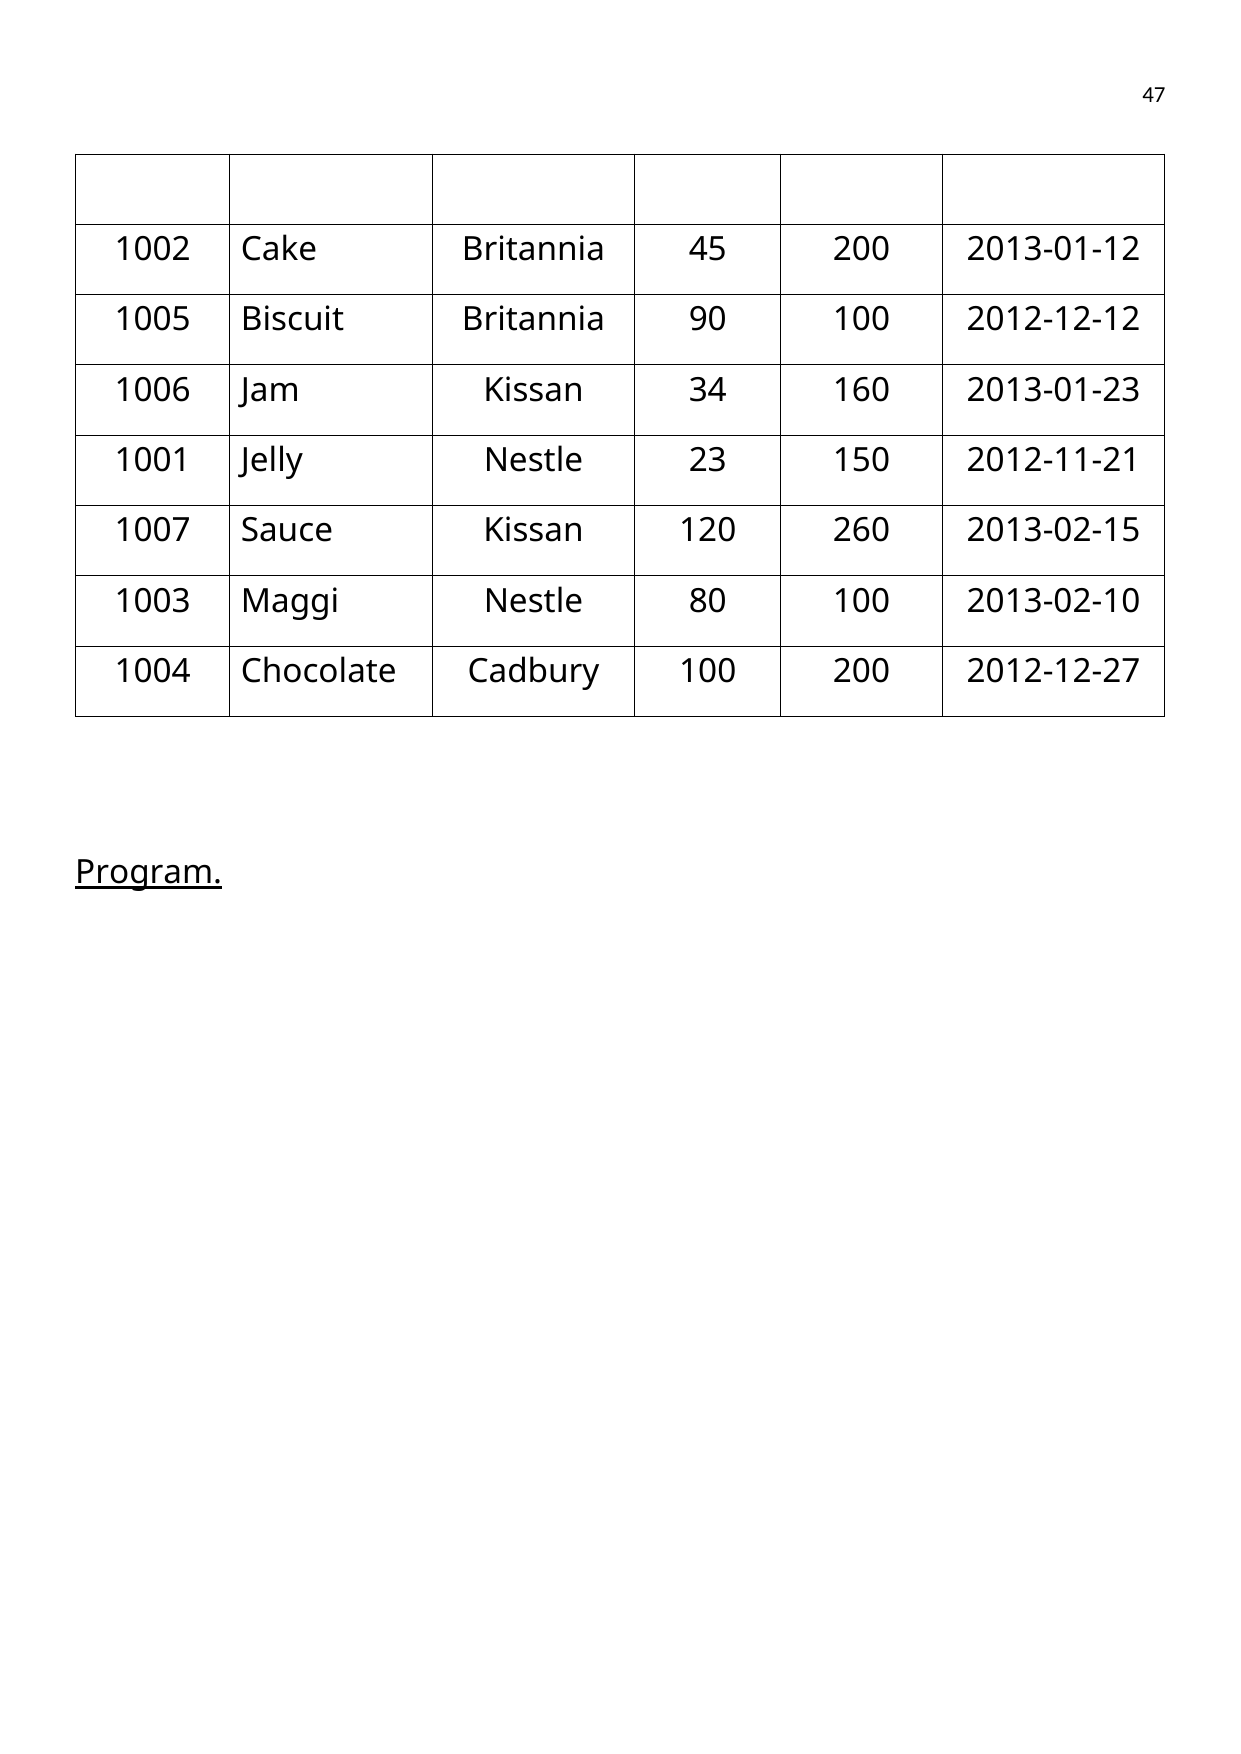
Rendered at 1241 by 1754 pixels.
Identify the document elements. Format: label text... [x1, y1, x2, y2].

table_cell 200 [781, 225, 942, 294]
table_cell 2012-11-21 [943, 436, 1164, 505]
table_cell 1007 [76, 506, 229, 575]
text Program. [75, 848, 1165, 894]
table_cell Sauce [230, 506, 432, 575]
table_cell Kissan [433, 506, 634, 575]
table_cell Nestle [433, 436, 634, 505]
table_cell 80 [635, 576, 780, 646]
table_cell 2013-01-12 [943, 225, 1164, 294]
table_cell Cake [230, 225, 432, 294]
table_cell Britannia [433, 295, 634, 364]
table_cell 160 [781, 365, 942, 435]
table_cell Jelly [230, 436, 432, 505]
table_cell 2012-12-27 [943, 647, 1164, 716]
table_header [230, 155, 432, 224]
table_header [76, 155, 229, 224]
table_cell 1006 [76, 365, 229, 435]
table_cell Biscuit [230, 295, 432, 364]
table_cell Jam [230, 365, 432, 435]
table_cell 1005 [76, 295, 229, 364]
table_cell 2013-02-10 [943, 576, 1164, 646]
table_cell 2012-12-12 [943, 295, 1164, 364]
table_cell 100 [781, 295, 942, 364]
table_cell Cadbury [433, 647, 634, 716]
table_cell 100 [781, 576, 942, 646]
table_header [635, 155, 780, 224]
table_cell 1004 [76, 647, 229, 716]
table_cell 23 [635, 436, 780, 505]
table_cell 90 [635, 295, 780, 364]
table_cell 1001 [76, 436, 229, 505]
table_cell 120 [635, 506, 780, 575]
table_cell 150 [781, 436, 942, 505]
table_cell 100 [635, 647, 780, 716]
table_cell 2013-02-15 [943, 506, 1164, 575]
table_header [943, 155, 1164, 224]
table_cell Chocolate [230, 647, 432, 716]
table_header [433, 155, 634, 224]
table_cell Britannia [433, 225, 634, 294]
table_cell 45 [635, 225, 780, 294]
table_cell 200 [781, 647, 942, 716]
table_header [781, 155, 942, 224]
table_cell Kissan [433, 365, 634, 435]
table_cell Maggi [230, 576, 432, 646]
table_cell 260 [781, 506, 942, 575]
table_cell Nestle [433, 576, 634, 646]
table_cell 1003 [76, 576, 229, 646]
table_cell 34 [635, 365, 780, 435]
table_cell 2013-01-23 [943, 365, 1164, 435]
table_cell 1002 [76, 225, 229, 294]
